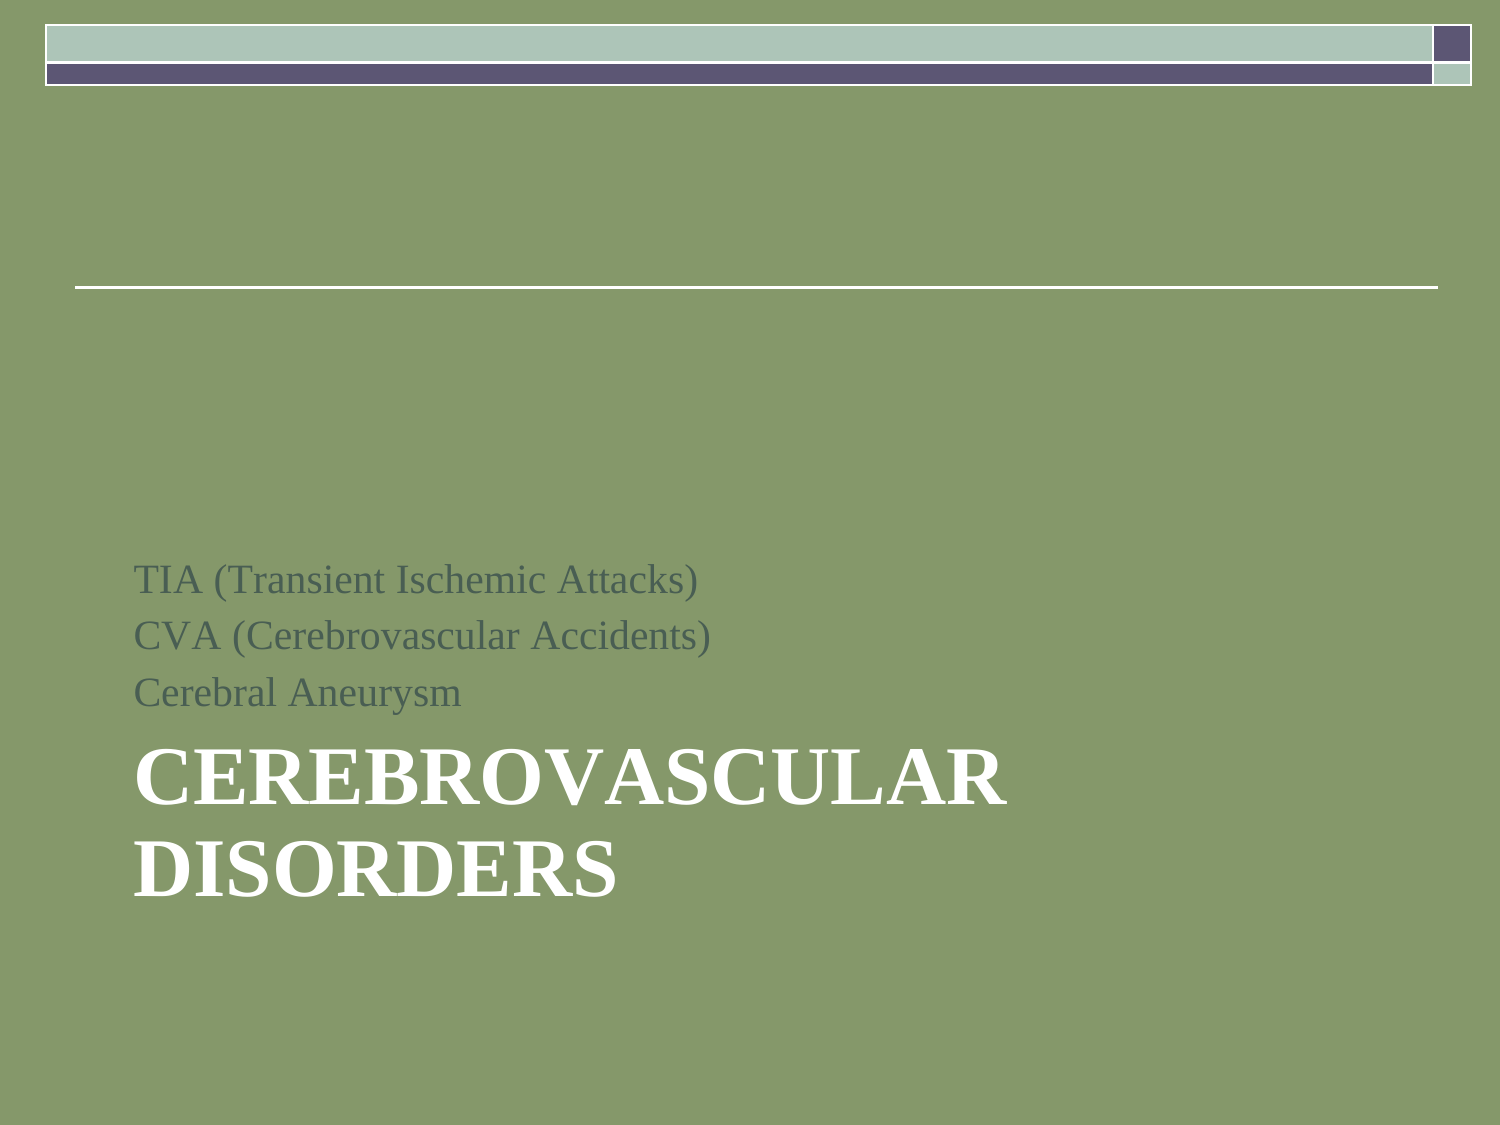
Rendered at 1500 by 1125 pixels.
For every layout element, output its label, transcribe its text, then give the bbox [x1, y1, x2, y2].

title CEREBROVASCULAR DISORDERS [118, 723, 1394, 947]
list TIA (Transient Ischemic Attacks) CVA (Cerebrovascular Accidents) Cerebral Aneurysm [118, 476, 1394, 723]
